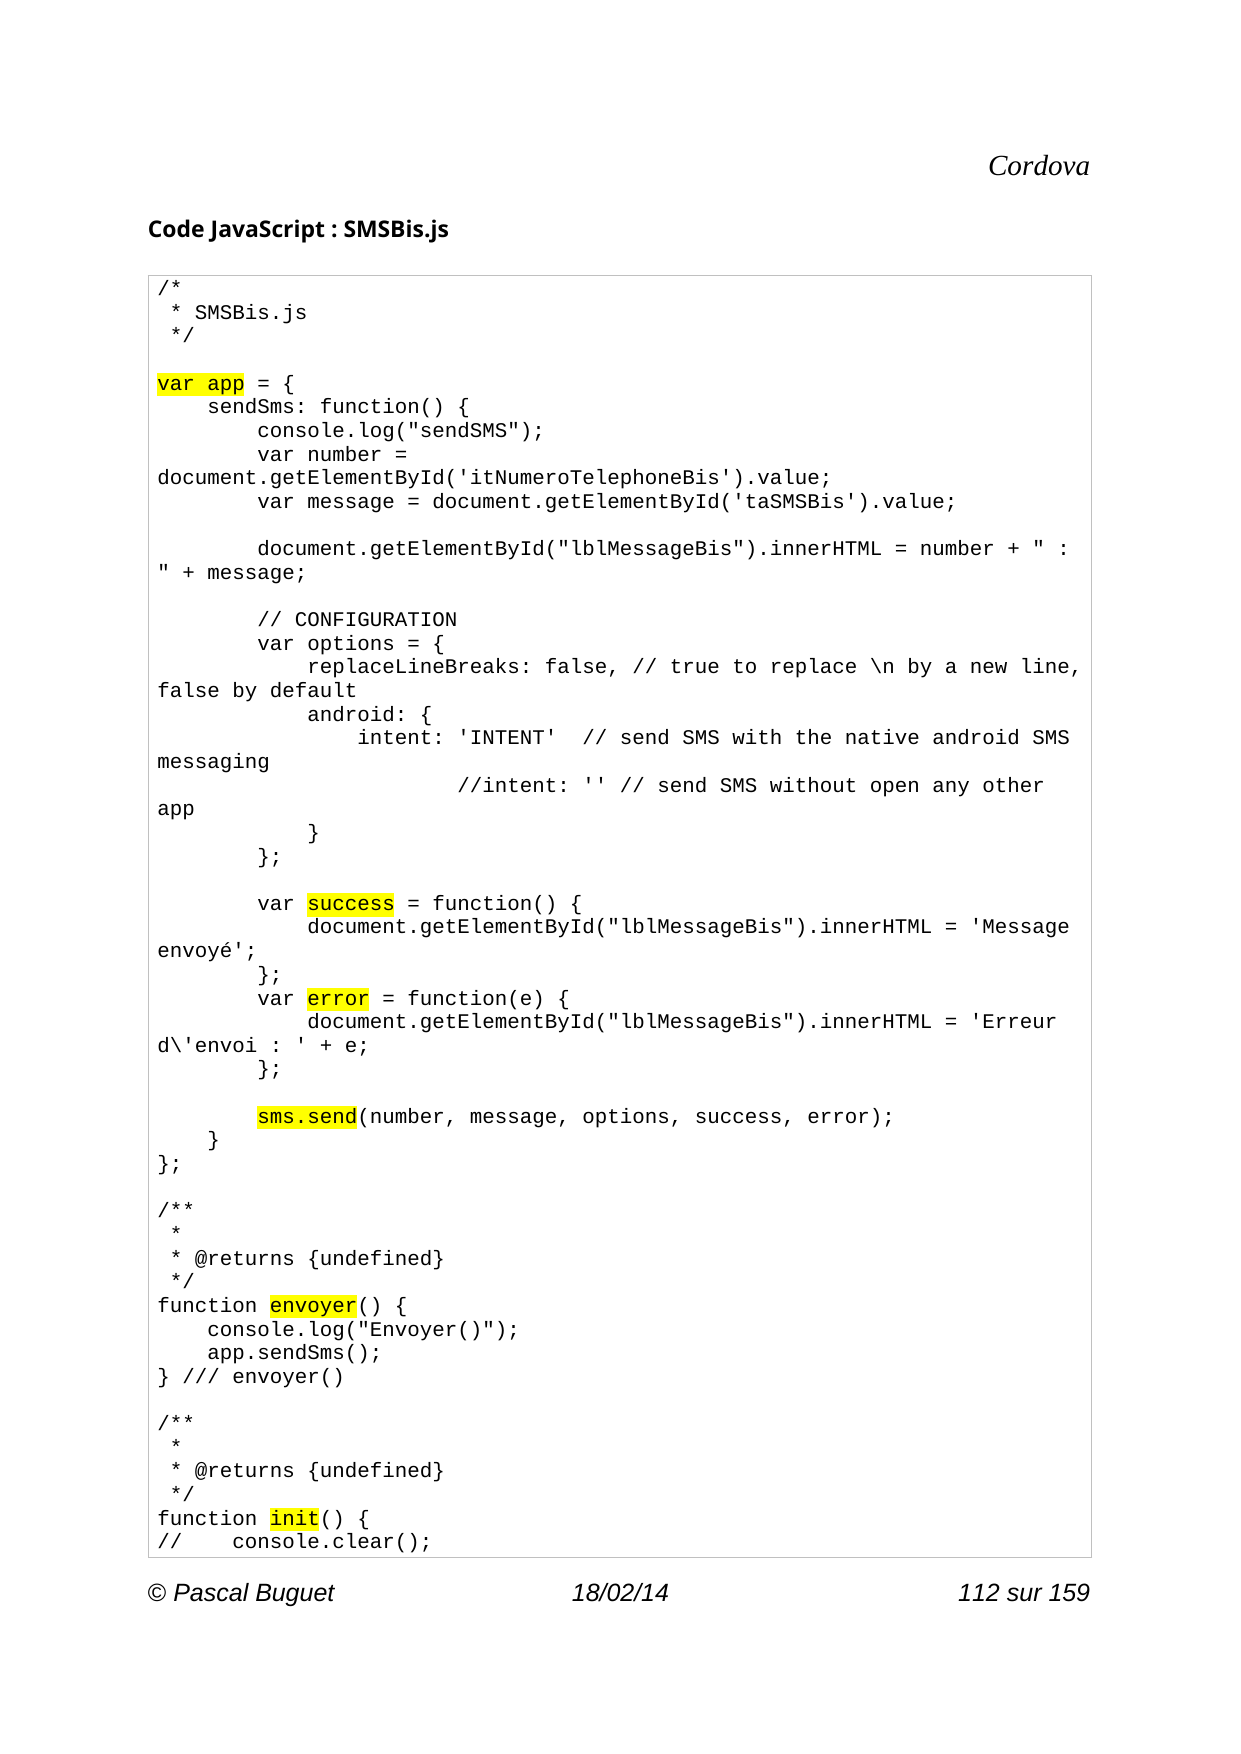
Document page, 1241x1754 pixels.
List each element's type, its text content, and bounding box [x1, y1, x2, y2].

text /** [149, 1197, 1091, 1221]
text console.log("Envoyer()"); [149, 1315, 1091, 1339]
text */ [149, 1481, 1091, 1504]
text * SMSBis.js [149, 299, 1091, 322]
text * @returns {undefined} [149, 1244, 1091, 1268]
text var error = function(e) { [149, 984, 1091, 1008]
text sendSms: function() { [149, 393, 1091, 417]
text var number = document.getElementById('itNumeroTelephoneBis').value; [149, 441, 1091, 488]
text console.log("sendSMS"); [149, 417, 1091, 441]
text var options = { [149, 630, 1091, 653]
text }; [149, 1055, 1091, 1082]
text } [149, 1126, 1091, 1150]
text * [149, 1434, 1091, 1457]
text }; [149, 1150, 1091, 1177]
text * @returns {undefined} [149, 1457, 1091, 1481]
text var success = function() { [149, 890, 1091, 913]
text replaceLineBreaks: false, // true to replace \n by a new line, false by default [149, 653, 1091, 701]
text } [149, 819, 1091, 842]
text }; [149, 961, 1091, 984]
text function init() { [149, 1504, 1091, 1528]
text var app = { [149, 369, 1091, 393]
text app.sendSms(); [149, 1339, 1091, 1363]
text // console.clear(); [149, 1528, 1091, 1557]
text var message = document.getElementById('taSMSBis').value; [149, 488, 1091, 514]
text android: { [149, 701, 1091, 724]
text // CONFIGURATION [149, 606, 1091, 630]
text }; [149, 842, 1091, 869]
text //intent: '' // send SMS without open any other app [149, 772, 1091, 819]
text intent: 'INTENT' // send SMS with the native android SMS messaging [149, 724, 1091, 772]
text */ [149, 1268, 1091, 1292]
text document.getElementById("lblMessageBis").innerHTML = number + " : " + message; [149, 535, 1091, 586]
text */ [149, 322, 1091, 349]
text document.getElementById("lblMessageBis").innerHTML = 'Erreur d\'envoi : ' + e; [149, 1008, 1091, 1055]
text } /// envoyer() [149, 1363, 1091, 1389]
text document.getElementById("lblMessageBis").innerHTML = 'Message envoyé'; [149, 913, 1091, 961]
text /* [149, 276, 1091, 299]
text /** [149, 1410, 1091, 1434]
text Code JavaScript : SMSBis.js [148, 212, 1092, 244]
text * [149, 1221, 1091, 1244]
text function envoyer() { [149, 1292, 1091, 1315]
text sms.send(number, message, options, success, error); [149, 1103, 1091, 1126]
